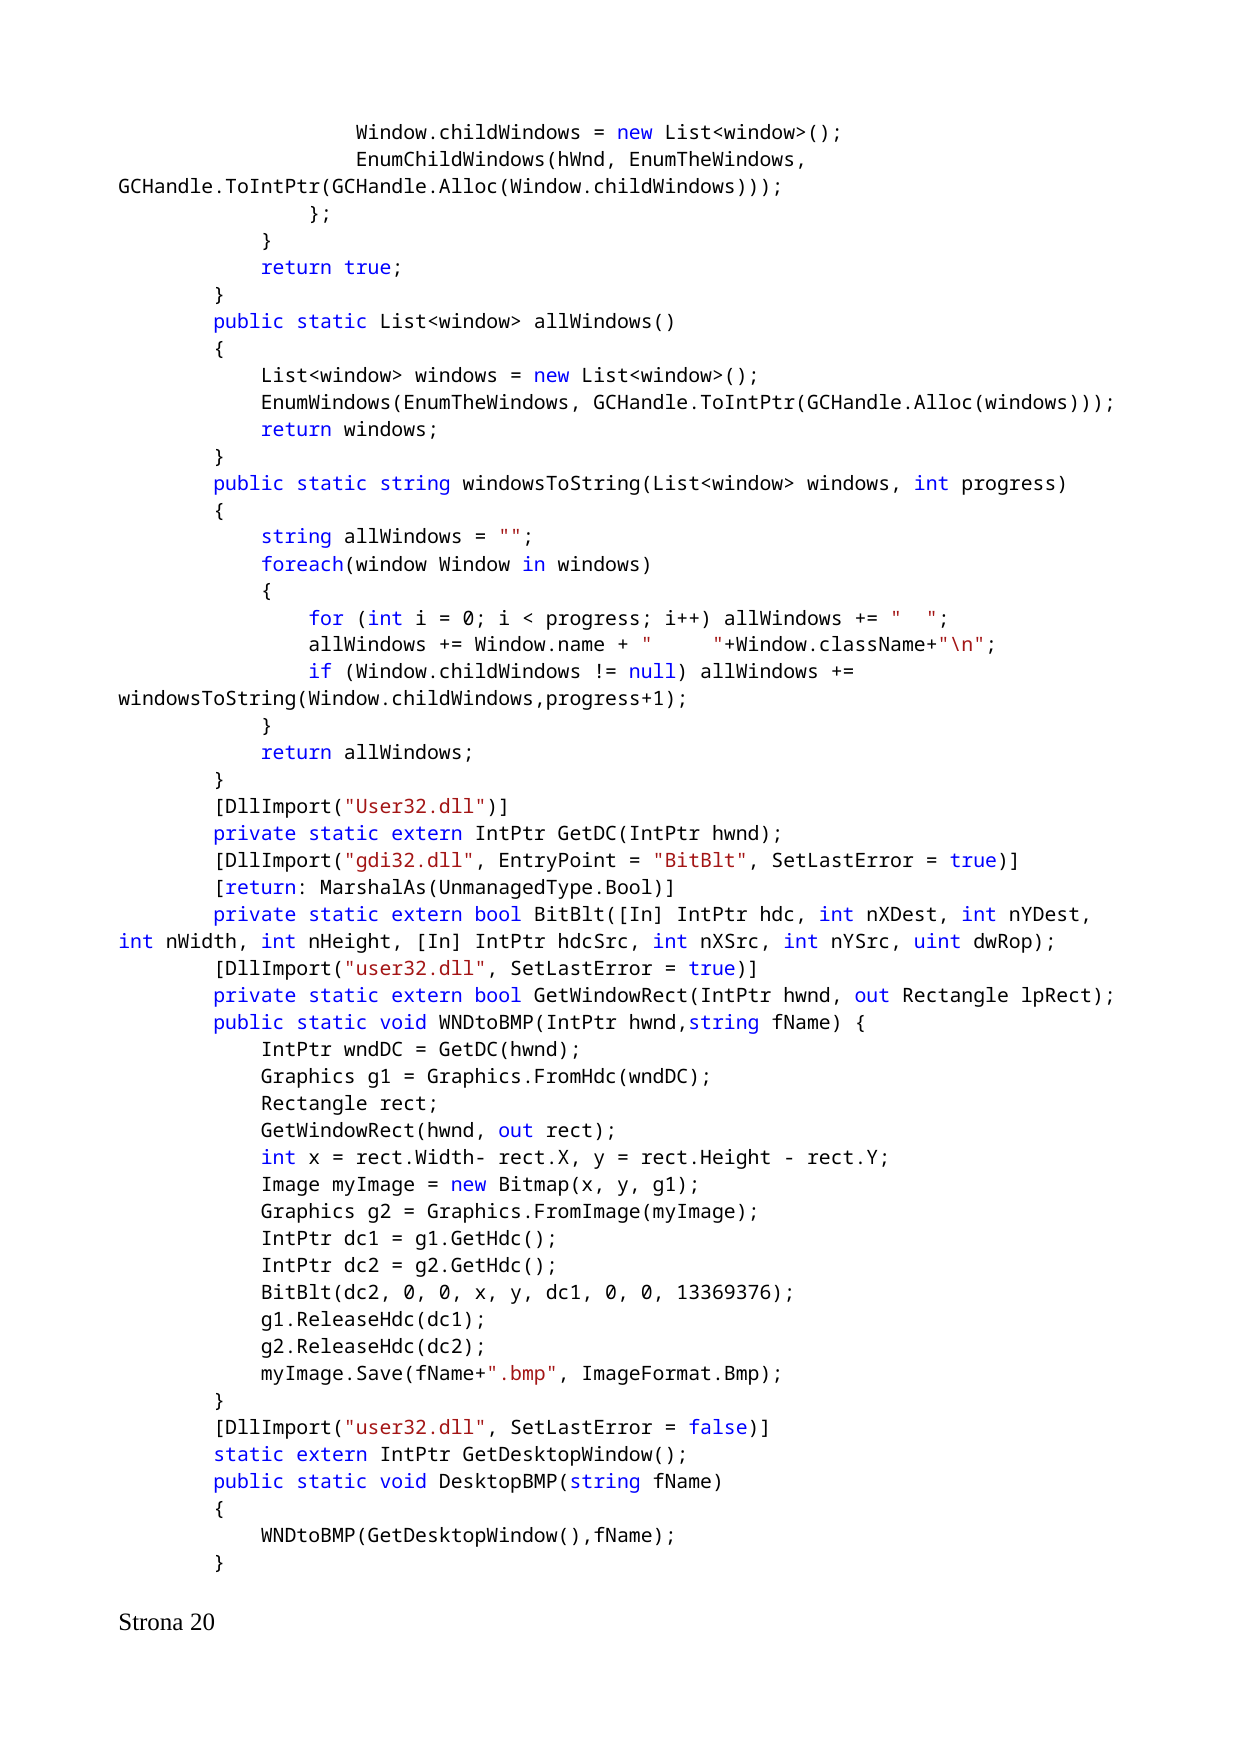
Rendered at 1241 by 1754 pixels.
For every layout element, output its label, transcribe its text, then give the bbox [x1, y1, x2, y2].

text Graphics g1 = Graphics.FromHdc(wndDC); [118, 1062, 1122, 1089]
text [DllImport("User32.dll")] [118, 793, 1122, 819]
text Graphics g2 = Graphics.FromImage(myImage); [118, 1197, 1122, 1224]
text private static extern bool BitBlt([In] IntPtr hdc, int nXDest, int nYDest, int nWidth, int nHeight, [In] IntPtr hdcSrc, int nXSrc, int nYSrc, uint dwRop); [118, 901, 1122, 954]
text public static void WNDtoBMP(IntPtr hwnd,string fName) { [118, 1008, 1122, 1035]
text GetWindowRect(hwnd, out rect); [118, 1116, 1122, 1143]
text List<window> windows = new List<window>(); [118, 361, 1122, 388]
text EnumWindows(EnumTheWindows, GCHandle.ToIntPtr(GCHandle.Alloc(windows))); [118, 388, 1122, 415]
text g2.ReleaseHdc(dc2); [118, 1332, 1122, 1359]
text WNDtoBMP(GetDesktopWindow(),fName); [118, 1521, 1122, 1548]
text public static void DesktopBMP(string fName) [118, 1467, 1122, 1494]
text { [118, 577, 1122, 604]
text allWindows += Window.name + " "+Window.className+"\n"; [118, 631, 1122, 658]
text }; [118, 199, 1122, 226]
text } [118, 766, 1122, 793]
text { [118, 496, 1122, 523]
text private static extern IntPtr GetDC(IntPtr hwnd); [118, 819, 1122, 847]
text } [118, 442, 1122, 469]
text if (Window.childWindows != null) allWindows += windowsToString(Window.childWindows,progress+1); [118, 658, 1122, 712]
text myImage.Save(fName+".bmp", ImageFormat.Bmp); [118, 1359, 1122, 1386]
text public static List<window> allWindows() [118, 307, 1122, 334]
text g1.ReleaseHdc(dc1); [118, 1305, 1122, 1332]
text return allWindows; [118, 739, 1122, 766]
text return windows; [118, 415, 1122, 442]
text [return: MarshalAs(UnmanagedType.Bool)] [118, 873, 1122, 901]
text [DllImport("user32.dll", SetLastError = false)] [118, 1413, 1122, 1440]
text BitBlt(dc2, 0, 0, x, y, dc1, 0, 0, 13369376); [118, 1278, 1122, 1305]
text } [118, 1386, 1122, 1413]
text [DllImport("user32.dll", SetLastError = true)] [118, 954, 1122, 981]
text return true; [118, 253, 1122, 280]
text Window.childWindows = new List<window>(); [118, 118, 1122, 145]
text } [118, 712, 1122, 739]
text } [118, 280, 1122, 307]
text int x = rect.Width- rect.X, y = rect.Height - rect.Y; [118, 1143, 1122, 1170]
text static extern IntPtr GetDesktopWindow(); [118, 1440, 1122, 1467]
text } [118, 226, 1122, 253]
text [DllImport("gdi32.dll", EntryPoint = "BitBlt", SetLastError = true)] [118, 847, 1122, 873]
text for (int i = 0; i < progress; i++) allWindows += " "; [118, 604, 1122, 631]
text } [118, 1548, 1122, 1575]
text IntPtr wndDC = GetDC(hwnd); [118, 1035, 1122, 1062]
text private static extern bool GetWindowRect(IntPtr hwnd, out Rectangle lpRect); [118, 981, 1122, 1008]
text EnumChildWindows(hWnd, EnumTheWindows, GCHandle.ToIntPtr(GCHandle.Alloc(Window.childWindows))); [118, 145, 1122, 199]
text foreach(window Window in windows) [118, 550, 1122, 577]
text Image myImage = new Bitmap(x, y, g1); [118, 1170, 1122, 1197]
text { [118, 1494, 1122, 1521]
text { [118, 334, 1122, 361]
text public static string windowsToString(List<window> windows, int progress) [118, 469, 1122, 496]
text IntPtr dc2 = g2.GetHdc(); [118, 1251, 1122, 1278]
text IntPtr dc1 = g1.GetHdc(); [118, 1224, 1122, 1251]
text Rectangle rect; [118, 1089, 1122, 1116]
text string allWindows = ""; [118, 523, 1122, 550]
